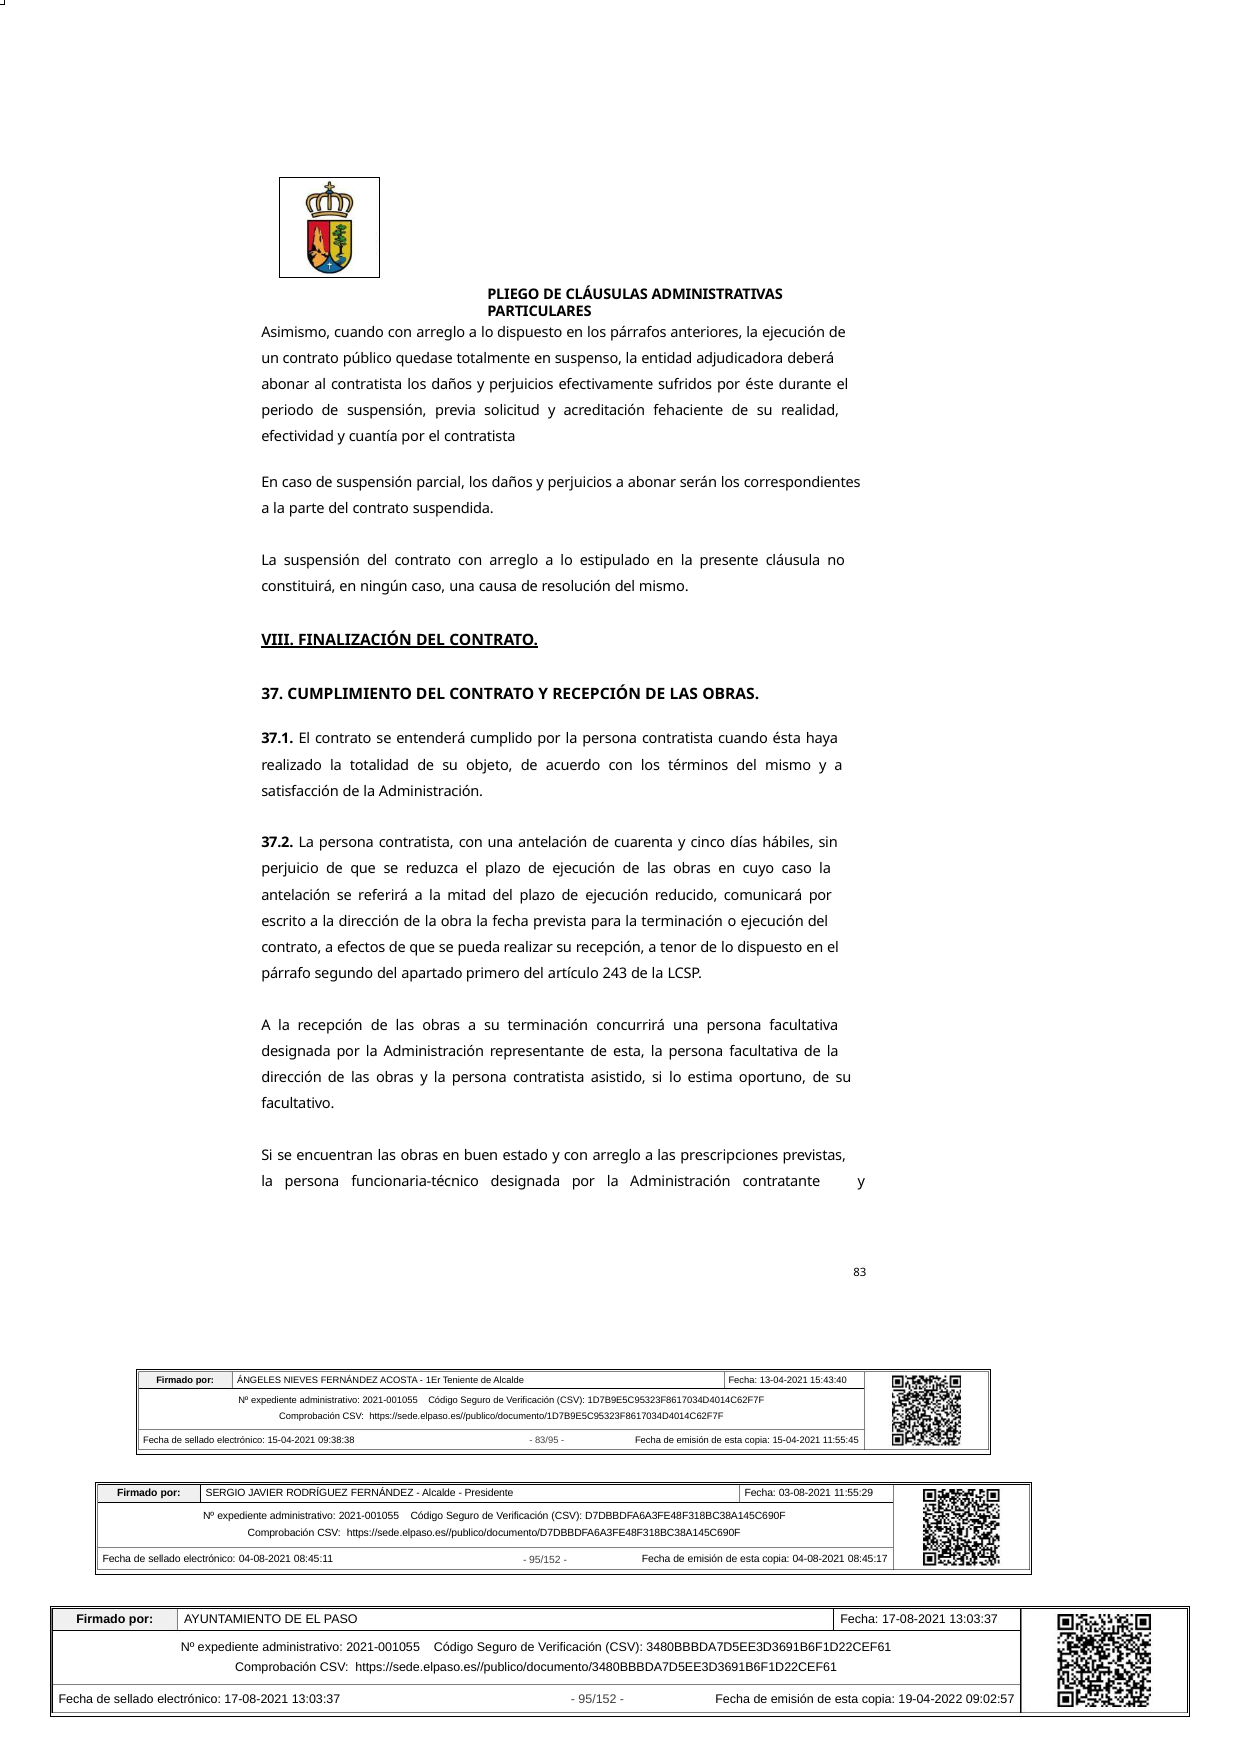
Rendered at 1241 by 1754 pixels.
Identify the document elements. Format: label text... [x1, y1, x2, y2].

text 7.2. La persona contratista, con una antelación de cuarenta y cinco días hábiles, sin [269, 834, 891, 851]
text Comprobación CSV: https://sede.elpaso.es//publico/documento/1D7B9E5C95323F8617034D4014C62F7F [279, 1411, 788, 1421]
text VIII. FINALIZACIÓN DEL CONTRATO. [261, 630, 549, 649]
text Nº expediente administrativo: 2021-001055 Código Seguro de Verificación (CSV): D7DBBDFA6A3FE48F318BC38A145C690F [203, 1510, 812, 1522]
text 3 [261, 730, 269, 747]
text 7.1. El contrato se entenderá cumplido por la persona contratista cuando ésta haya [269, 730, 890, 747]
text Fecha de sellado electrónico: 15-04-2021 09:38:38 [143, 1435, 379, 1445]
text escrito a la dirección de la obra la fecha prevista para la terminación o ejecución del [261, 913, 890, 930]
text designada por la Administración representante de esta, la persona facultativa de la [261, 1043, 890, 1060]
text Fecha de sellado electrónico: 17-08-2021 13:03:37 [58, 1692, 365, 1706]
text Si se encuentran las obras en buen estado y con arreglo a las prescripciones previstas, [261, 1147, 890, 1164]
text ÁNGELES NIEVES FERNÁNDEZ ACOSTA - 1Er Teniente de Alcalde [237, 1375, 552, 1385]
text 3 [261, 834, 269, 851]
text - 83/95 - [529, 1435, 578, 1446]
text antelación se referirá a la mitad del plazo de ejecución reducido, comunicará por [261, 887, 890, 903]
text Comprobación CSV: https://sede.elpaso.es//publico/documento/3480BBBDA7D5EE3D3691B6F1D22CEF61 [235, 1661, 917, 1674]
text 7. CUMPLIMIENTO DEL CONTRATO Y RECEPCIÓN DE LAS OBRAS. [270, 684, 765, 703]
text a la parte del contrato suspendida. [261, 501, 890, 517]
text AYUNTAMIENTO DE EL PASO [184, 1612, 386, 1626]
text un contrato público quedase totalmente en suspenso, la entidad adjudicadora deberá [261, 350, 890, 367]
text efectividad y cuantía por el contratista [261, 428, 890, 445]
picture [96, 1483, 1031, 1574]
text PLIEGO DE CLÁUSULAS ADMINISTRATIVAS PARTICULARES [487, 286, 890, 320]
text abonar al contratista los daños y perjuicios efectivamente sufridos por éste durante el [261, 376, 890, 393]
text 3 [261, 684, 270, 703]
text Fecha: 17-08-2021 13:03:37 [840, 1612, 1021, 1626]
text Nº expediente administrativo: 2021-001055 Código Seguro de Verificación (CSV): 1D7B9E5C95323F8617034D4014C62F7F [238, 1396, 788, 1406]
text facultativo. [261, 1095, 890, 1112]
text perjuicio de que se reduzca el plazo de ejecución de las obras en cuyo caso la [261, 861, 890, 877]
text Fecha de emisión de esta copia: 04-08-2021 08:45:17 [642, 1553, 912, 1565]
text satisfacción de la Administración. [261, 783, 890, 799]
text SERGIO JAVIER RODRÍGUEZ FERNÁNDEZ - Alcalde - Presidente [205, 1488, 540, 1499]
text contrato, a efectos de que se pueda realizar su recepción, a tenor de lo dispuesto en el [261, 939, 890, 956]
text Asimismo, cuando con arreglo a lo dispuesto en los párrafos anteriores, la ejecución de [261, 324, 890, 341]
text constituirá, en ningún caso, una causa de resolución del mismo. [261, 578, 890, 595]
text Firmado por: [117, 1488, 196, 1499]
text Fecha: 03-08-2021 11:55:29 [744, 1488, 893, 1499]
picture [51, 1607, 1189, 1716]
text Firmado por: [156, 1375, 228, 1385]
text Comprobación CSV: https://sede.elpaso.es//publico/documento/D7DBBDFA6A3FE48F318BC38A145C690F [247, 1527, 812, 1539]
text y [857, 1173, 887, 1190]
text Fecha de emisión de esta copia: 19-04-2022 09:02:57 [715, 1692, 1039, 1706]
text En caso de suspensión parcial, los daños y perjuicios a abonar serán los correspondientes [261, 474, 890, 491]
text realizado la totalidad de su objeto, de acuerdo con los términos del mismo y a [261, 756, 890, 773]
text Firmado por: [76, 1612, 172, 1626]
text A la recepción de las obras a su terminación concurrirá una persona facultativa [261, 1017, 890, 1034]
picture [137, 1370, 990, 1454]
text Fecha: 13-04-2021 15:43:40 [728, 1375, 864, 1385]
picture [280, 178, 379, 277]
text - 95/152 - [523, 1554, 582, 1565]
text 83 [853, 1266, 883, 1279]
text La suspensión del contrato con arreglo a lo estipulado en la presente cláusula no [261, 552, 890, 569]
text Fecha de emisión de esta copia: 15-04-2021 11:55:45 [635, 1435, 884, 1445]
text Fecha de sellado electrónico: 04-08-2021 08:45:11 [102, 1553, 359, 1565]
text dirección de las obras y la persona contratista asistido, si lo estima oportuno, de su [261, 1069, 890, 1086]
text párrafo segundo del apartado primero del artículo 243 de la LCSP. [261, 965, 890, 982]
text periodo de suspensión, previa solicitud y acreditación fehaciente de su realidad, [261, 402, 890, 419]
text Nº expediente administrativo: 2021-001055 Código Seguro de Verificación (CSV): 3480BBBDA7D5EE3D3691B6F1D22CEF61 [181, 1640, 917, 1654]
text - 95/152 - [571, 1693, 643, 1707]
text la persona funcionaria-técnico designada por la Administración contratante [261, 1173, 857, 1190]
